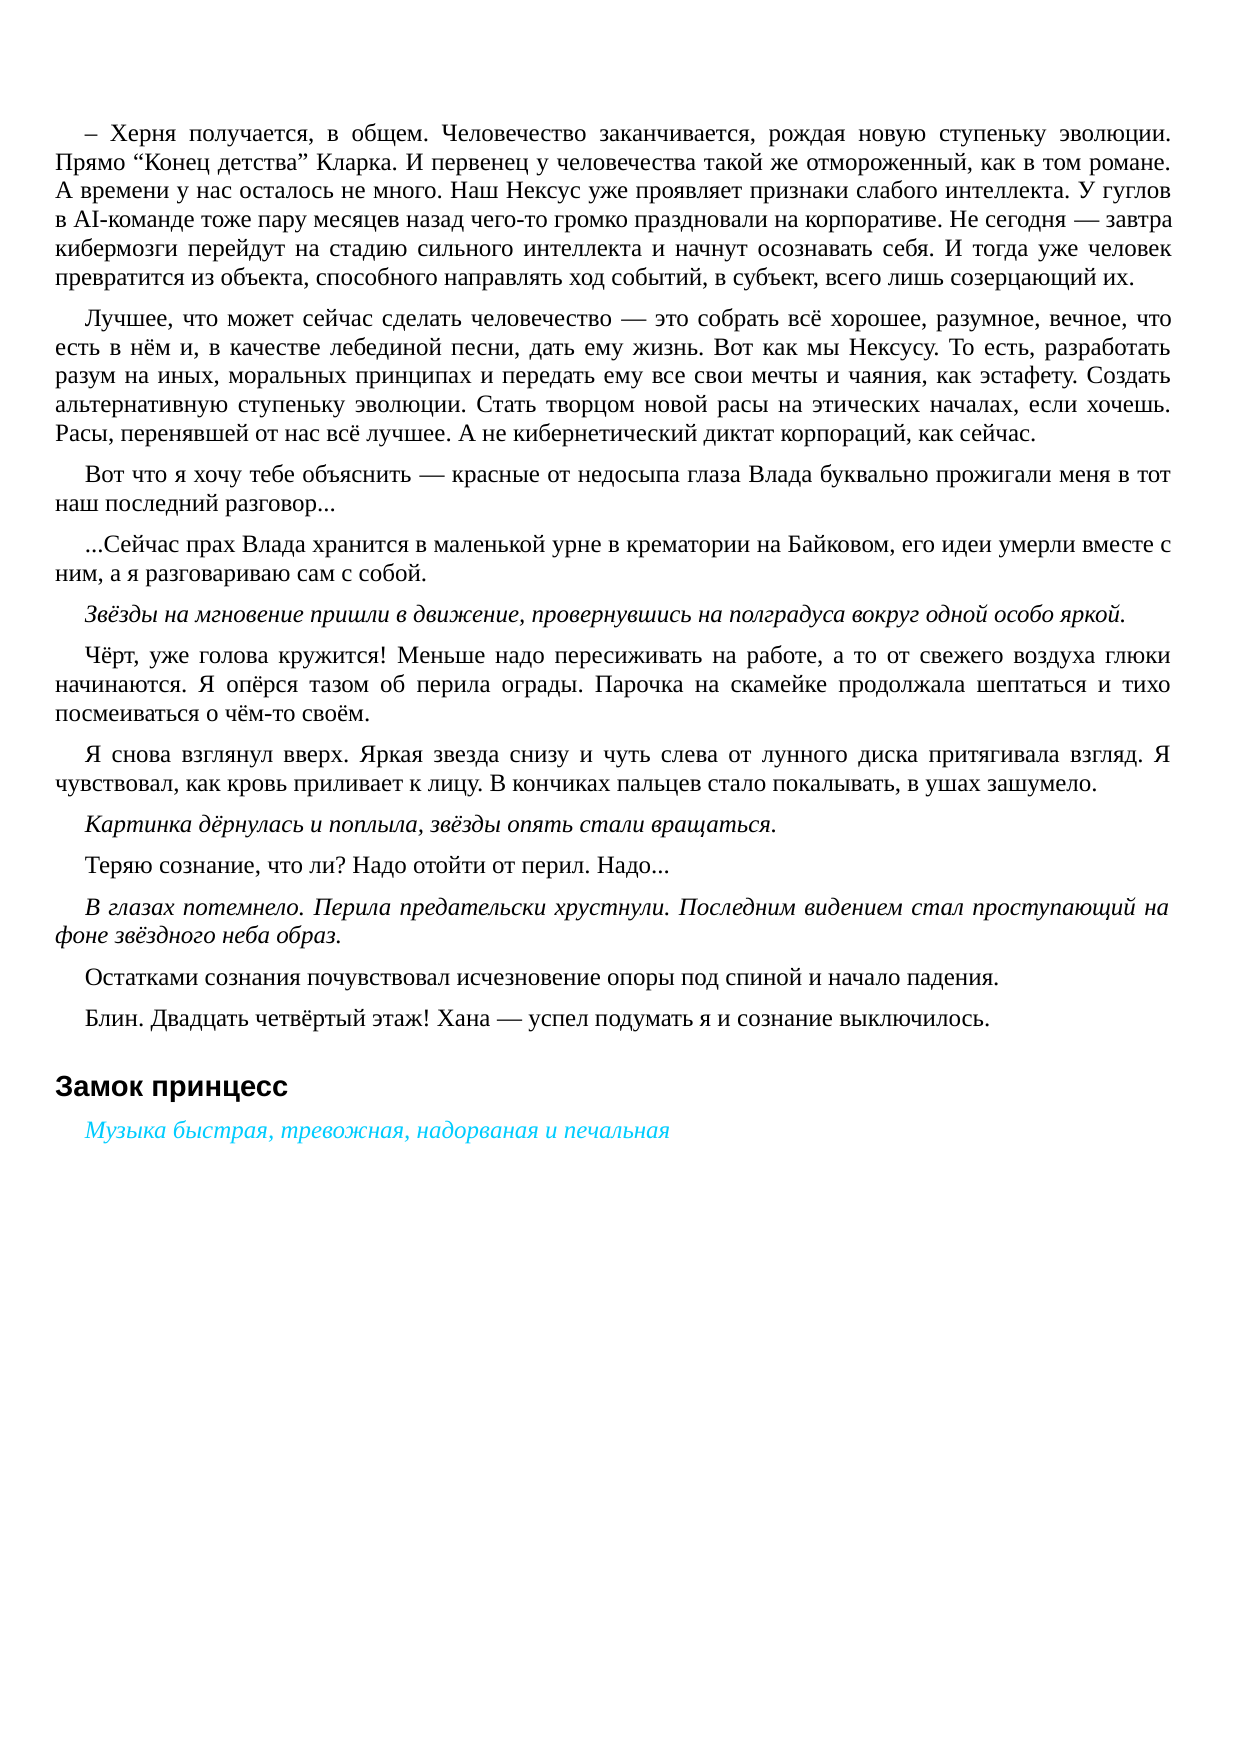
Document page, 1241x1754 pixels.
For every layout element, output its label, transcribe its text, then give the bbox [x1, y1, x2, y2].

text Остатками сознания почувствовал исчезновение опоры под спиной и начало падения. [55, 962, 1172, 991]
text ...Сейчас прах Влада хранится в маленькой урне в крематории на Байковом, его идеи умерли вместе с ним, а я разговариваю сам с собой. [55, 529, 1172, 587]
text Блин. Двадцать четвёртый этаж! Хана — успел подумать я и сознание выключилось. [55, 1003, 1172, 1032]
text Музыка быстрая, тревожная, надорваная и печальная [55, 1115, 1172, 1144]
text Я снова взглянул вверх. Яркая звезда снизу и чуть слева от лунного диска притягивала взгляд. Я чувствовал, как кровь приливает к лицу. В кончиках пальцев стало покалывать, в ушах зашумело. [55, 739, 1172, 797]
subtitle Замок принцесс [55, 1069, 1172, 1103]
text Звёзды на мгновение пришли в движение, провернувшись на полградуса вокруг одной особо яркой. [55, 599, 1172, 628]
text Лучшее, что может сейчас сделать человечество — это собрать всё хорошее, разумное, вечное, что есть в нём и, в качестве лебединой песни, дать ему жизнь. Вот как мы Нексусу. То есть, разработать разум на иных, моральных принципах и передать ему все свои мечты и чаяния, как эстафету. Создать альтернативную ступеньку эволюции. Стать творцом новой расы на этических началах, если хочешь. Расы, перенявшей от нас всё лучшее. А не кибернетический диктат корпораций, как сейчас. [55, 303, 1172, 447]
text В глазах потемнело. Перила предательски хрустнули. Последним видением стал проступающий на фоне звёздного неба образ. [55, 892, 1172, 949]
text Теряю сознание, что ли? Надо отойти от перил. Надо... [55, 851, 1172, 879]
text – Херня получается, в общем. Человечество заканчивается, рождая новую ступеньку эволюции. Прямо “Конец детства” Кларка. И первенец у человечества такой же отмороженный, как в том романе. А времени у нас осталось не много. Наш Нексус уже проявляет признаки слабого интеллекта. У гуглов в AI-команде тоже пару месяцев назад чего-то громко праздновали на корпоративе. Не сегодня — завтра кибермозги перейдут на стадию сильного интеллекта и начнут осознавать себя. И тогда уже человек превратится из объекта, способного направлять ход событий, в субъект, всего лишь созерцающий их. [55, 118, 1172, 291]
text Чёрт, уже голова кружится! Меньше надо пересиживать на работе, а то от свежего воздуха глюки начинаются. Я опёрся тазом об перила ограды. Парочка на скамейке продолжала шептаться и тихо посмеиваться о чём-то своём. [55, 641, 1172, 727]
text Вот что я хочу тебе объяснить — красные от недосыпа глаза Влада буквально прожигали меня в тот наш последний разговор... [55, 459, 1172, 517]
text Картинка дёрнулась и поплыла, звёзды опять стали вращаться. [55, 809, 1172, 838]
